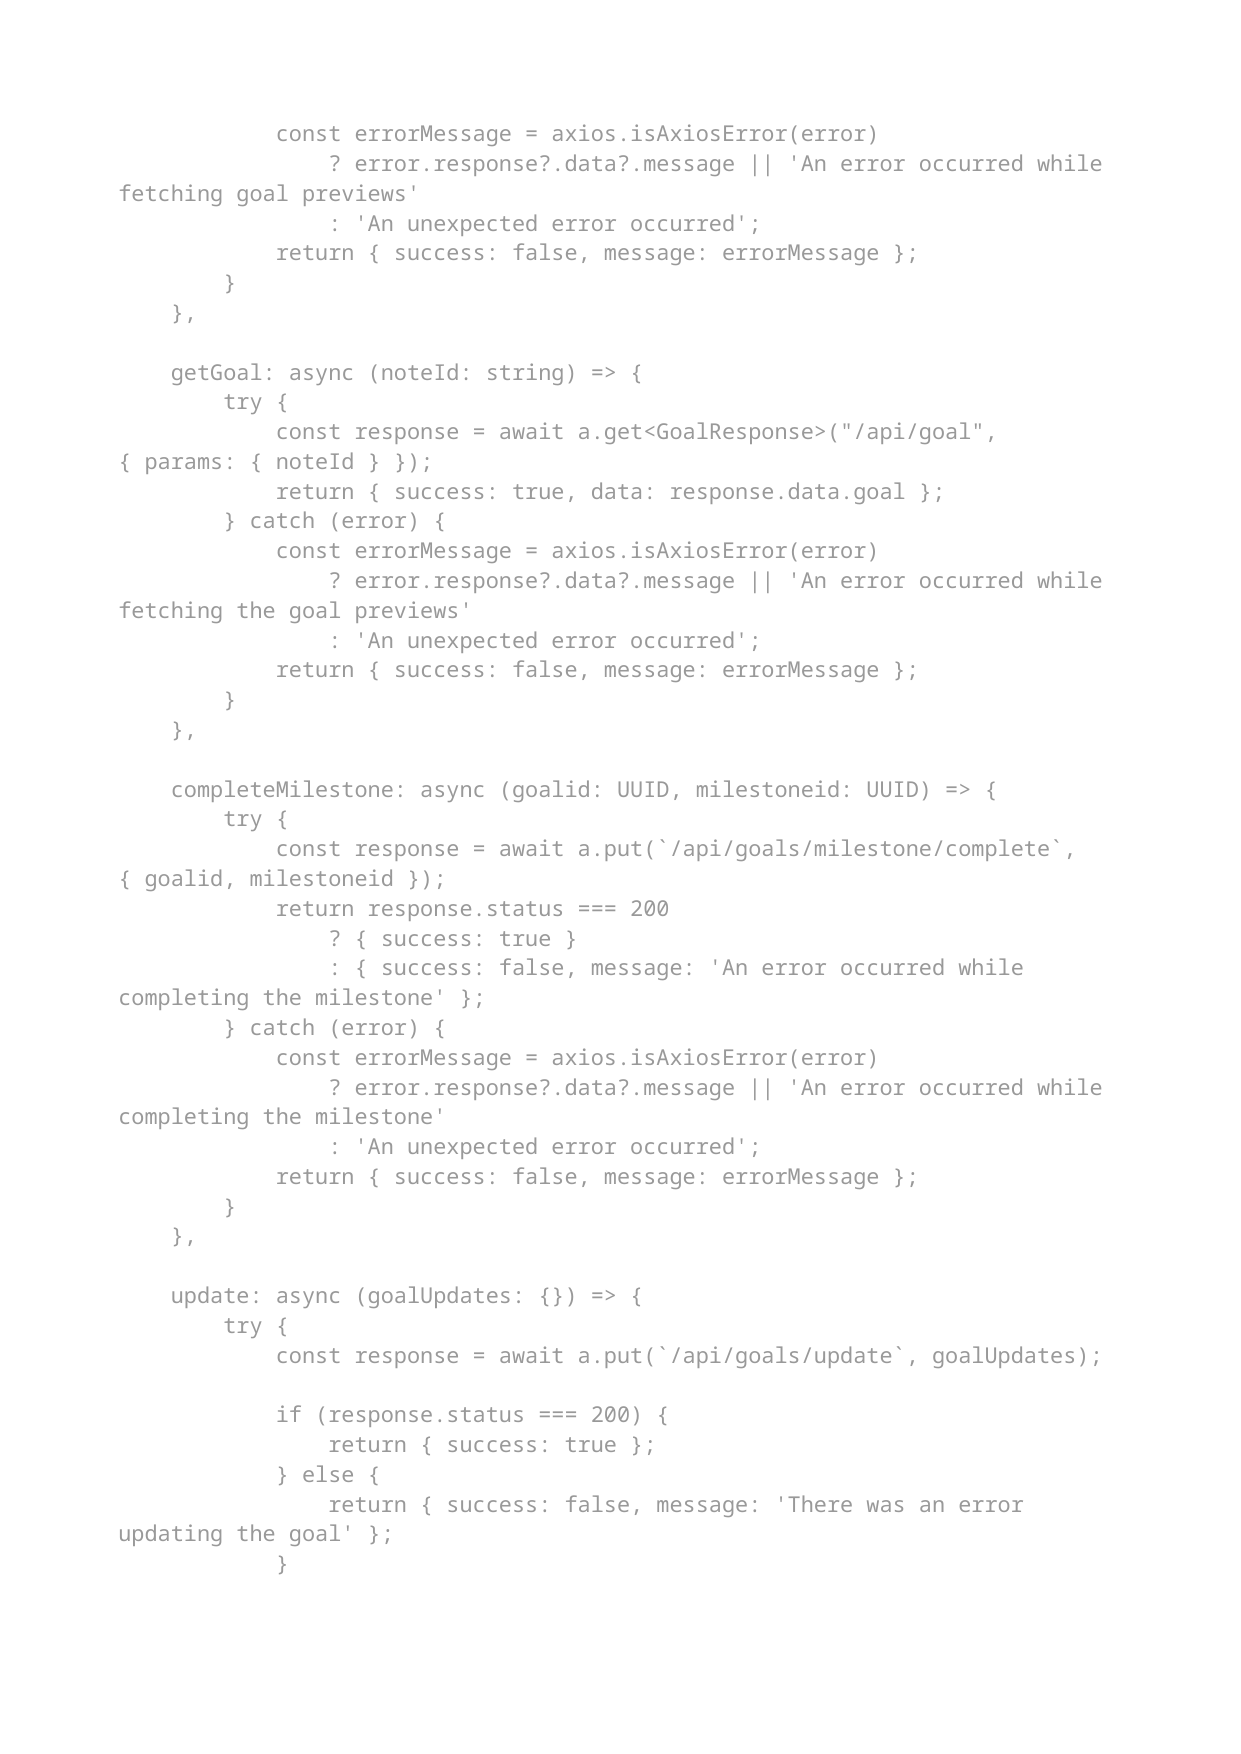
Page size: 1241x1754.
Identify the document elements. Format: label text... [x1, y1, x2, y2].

text update: async (goalUpdates: {}) => { [118, 1280, 1122, 1310]
text : { success: false, message: 'An error occurred while completing the milestone' }; [118, 952, 1122, 1012]
text }, [118, 297, 1122, 327]
text const response = await a.get<GoalResponse>("/api/goal", { params: { noteId } }); [118, 416, 1122, 476]
text return { success: false, message: errorMessage }; [118, 654, 1122, 684]
text ? error.response?.data?.message || 'An error occurred while fetching goal previews' [118, 148, 1122, 207]
text return { success: false, message: errorMessage }; [118, 1161, 1122, 1191]
text } catch (error) { [118, 1012, 1122, 1042]
text const errorMessage = axios.isAxiosError(error) [118, 1042, 1122, 1071]
text } else { [118, 1459, 1122, 1488]
text }, [118, 714, 1122, 744]
text : 'An unexpected error occurred'; [118, 624, 1122, 654]
text const errorMessage = axios.isAxiosError(error) [118, 118, 1122, 148]
text const response = await a.put(`/api/goals/update`, goalUpdates); [118, 1339, 1122, 1369]
text try { [118, 1310, 1122, 1339]
text try { [118, 803, 1122, 833]
text return { success: true, data: response.data.goal }; [118, 476, 1122, 505]
text return { success: false, message: 'There was an error updating the goal' }; [118, 1488, 1122, 1548]
text return response.status === 200 [118, 893, 1122, 922]
text : 'An unexpected error occurred'; [118, 1131, 1122, 1161]
text ? { success: true } [118, 922, 1122, 952]
text return { success: false, message: errorMessage }; [118, 237, 1122, 267]
text ? error.response?.data?.message || 'An error occurred while completing the milestone' [118, 1071, 1122, 1131]
text ? error.response?.data?.message || 'An error occurred while fetching the goal previews' [118, 565, 1122, 624]
text const errorMessage = axios.isAxiosError(error) [118, 535, 1122, 565]
text const response = await a.put(`/api/goals/milestone/complete`, { goalid, milestoneid }); [118, 833, 1122, 893]
text } [118, 1548, 1122, 1578]
text } catch (error) { [118, 505, 1122, 535]
text getGoal: async (noteId: string) => { [118, 356, 1122, 386]
text if (response.status === 200) { [118, 1399, 1122, 1429]
text try { [118, 386, 1122, 416]
text completeMilestone: async (goalid: UUID, milestoneid: UUID) => { [118, 773, 1122, 803]
text } [118, 684, 1122, 714]
text } [118, 1191, 1122, 1220]
text }, [118, 1220, 1122, 1250]
text } [118, 267, 1122, 297]
text return { success: true }; [118, 1429, 1122, 1459]
text : 'An unexpected error occurred'; [118, 207, 1122, 237]
